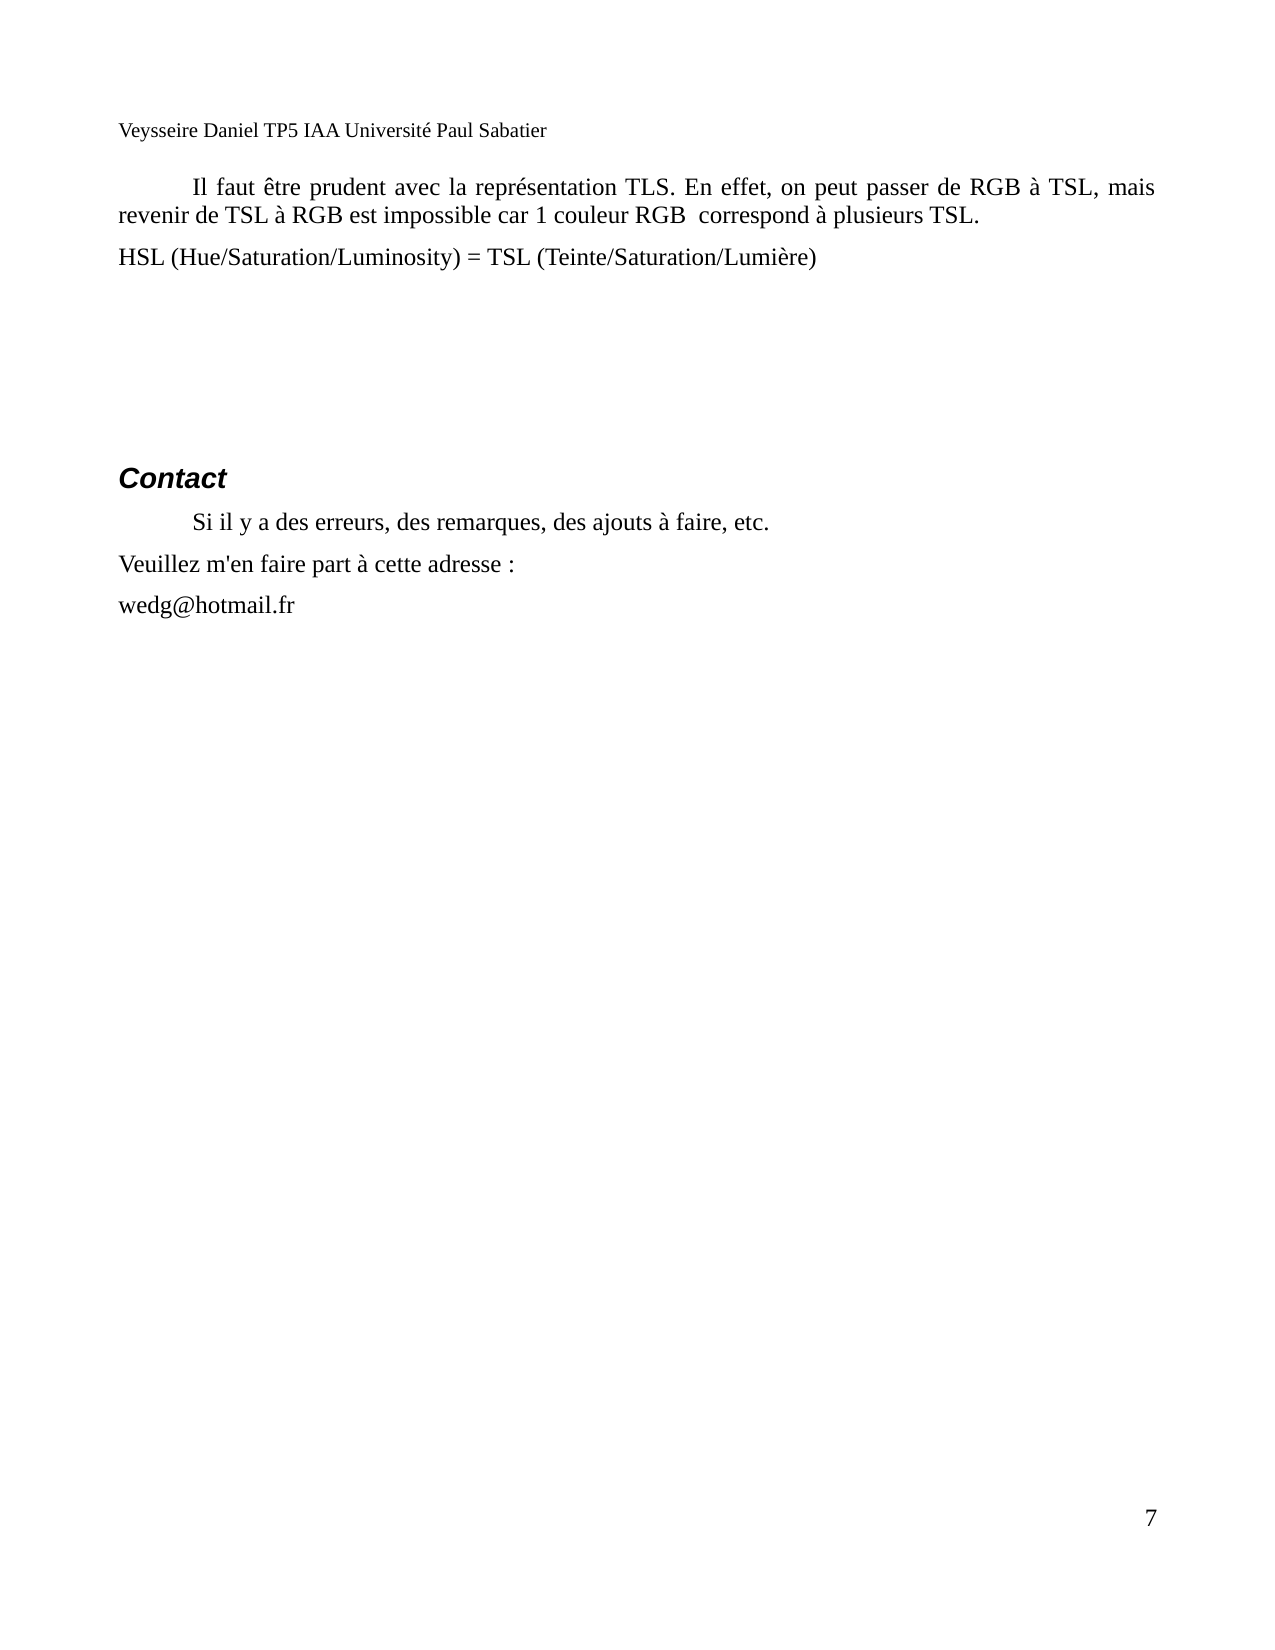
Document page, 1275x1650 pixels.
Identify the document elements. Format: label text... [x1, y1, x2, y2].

text wedg@hotmail.fr [118, 590, 1157, 619]
text Veuillez m'en faire part à cette adresse : [118, 549, 1157, 577]
subtitle Contact [118, 461, 1157, 495]
text Si il y a des erreurs, des remarques, des ajouts à faire, etc. [118, 507, 1157, 536]
text HSL (Hue/Saturation/Luminosity) = TSL (Teinte/Saturation/Lumière) [118, 242, 1157, 270]
text Il faut être prudent avec la représentation TLS. En effet, on peut passer de RGB à TSL, mais revenir de TSL à RGB est impossible car 1 couleur RGB correspond à plusieurs TSL. [118, 172, 1157, 229]
